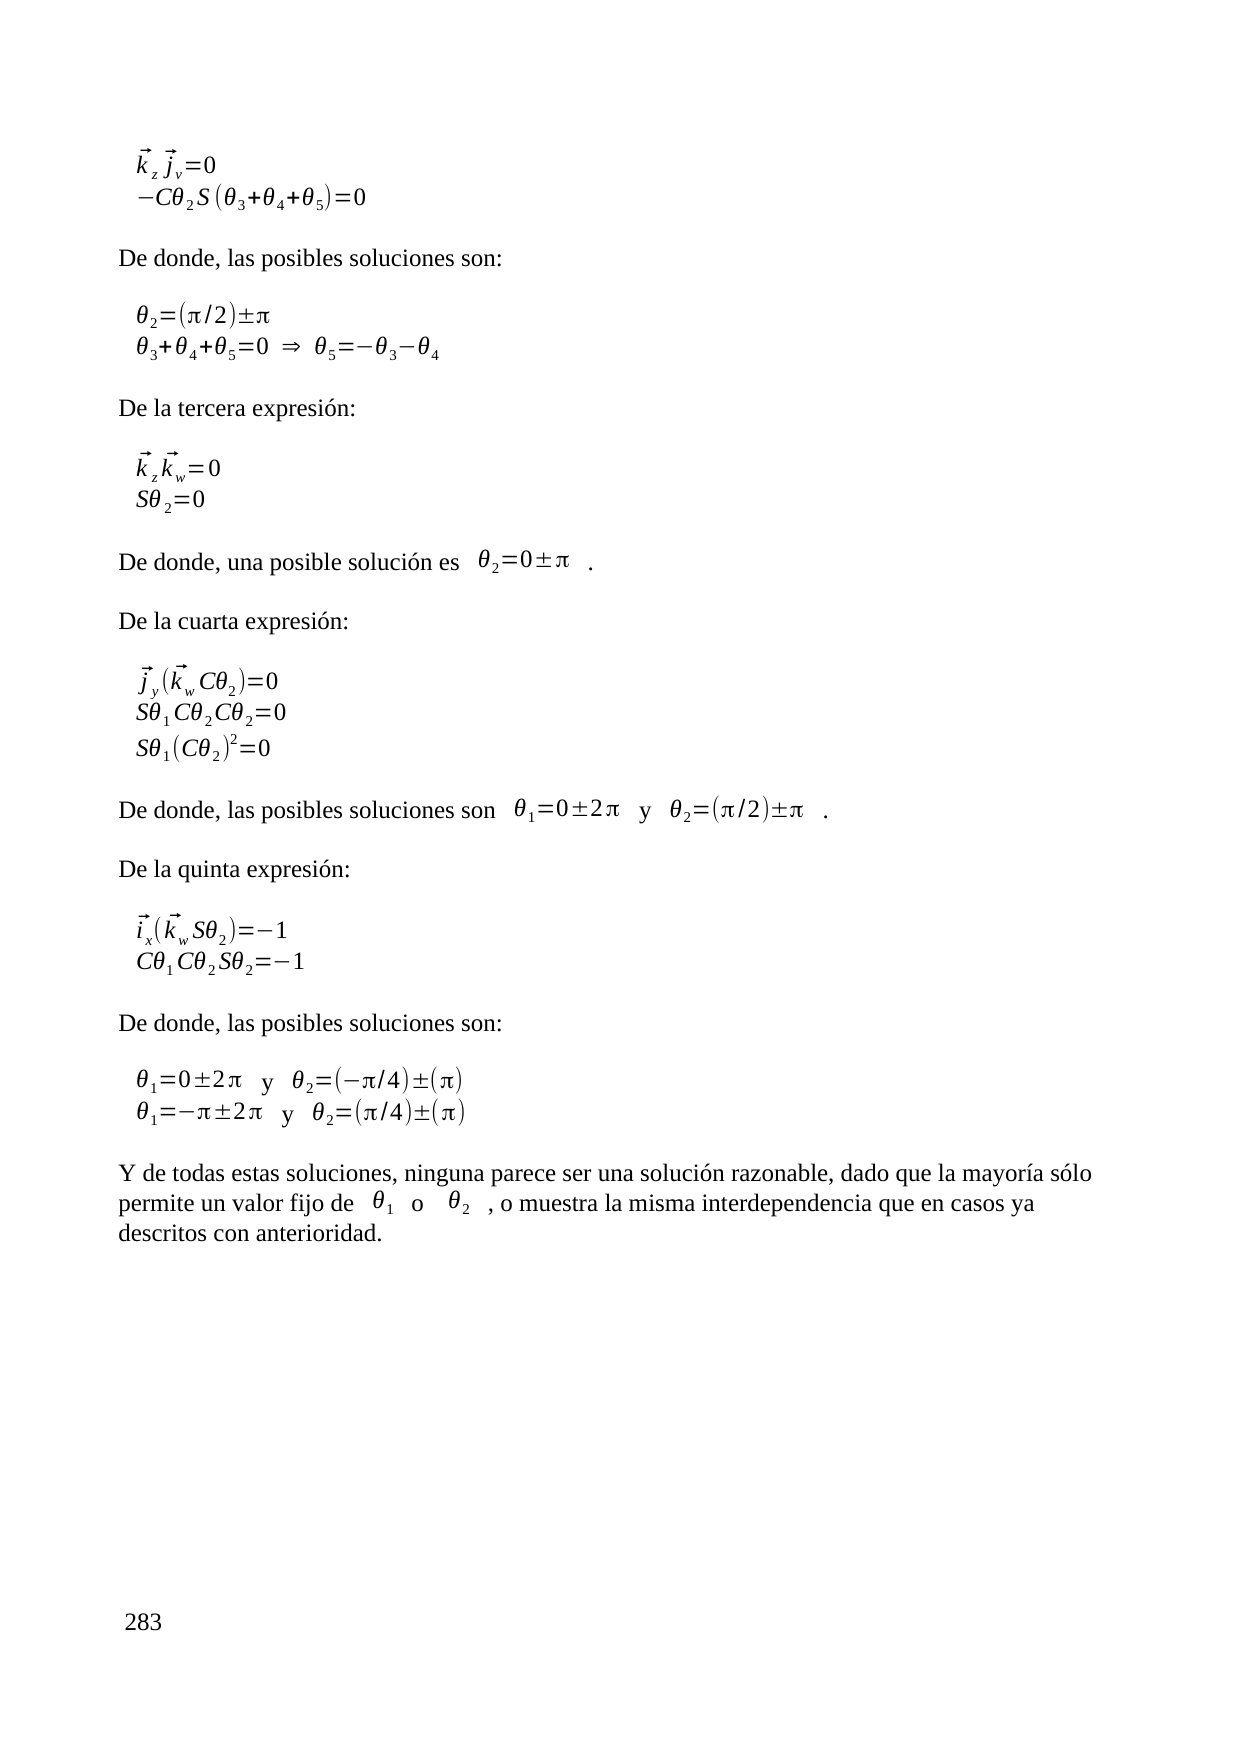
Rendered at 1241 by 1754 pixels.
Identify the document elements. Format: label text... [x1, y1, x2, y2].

text De donde, las posibles soluciones son: [118, 243, 1122, 272]
text De donde, las posibles soluciones sony. [118, 794, 1122, 826]
text De donde, una posible solución es. [118, 546, 1122, 577]
text De la quinta expresión: [118, 854, 1122, 883]
text De donde, las posibles soluciones son: [118, 1008, 1122, 1036]
text y [118, 1065, 1122, 1097]
text De la tercera expresión: [118, 393, 1122, 421]
text y [118, 1097, 1122, 1129]
text Y de todas estas soluciones, ninguna parece ser una solución razonable, dado que la mayoría sólo permite un valor fijo deo , o muestra la misma interdependencia que en casos ya descritos con anterioridad. [118, 1158, 1122, 1247]
text De la cuarta expresión: [118, 606, 1122, 634]
